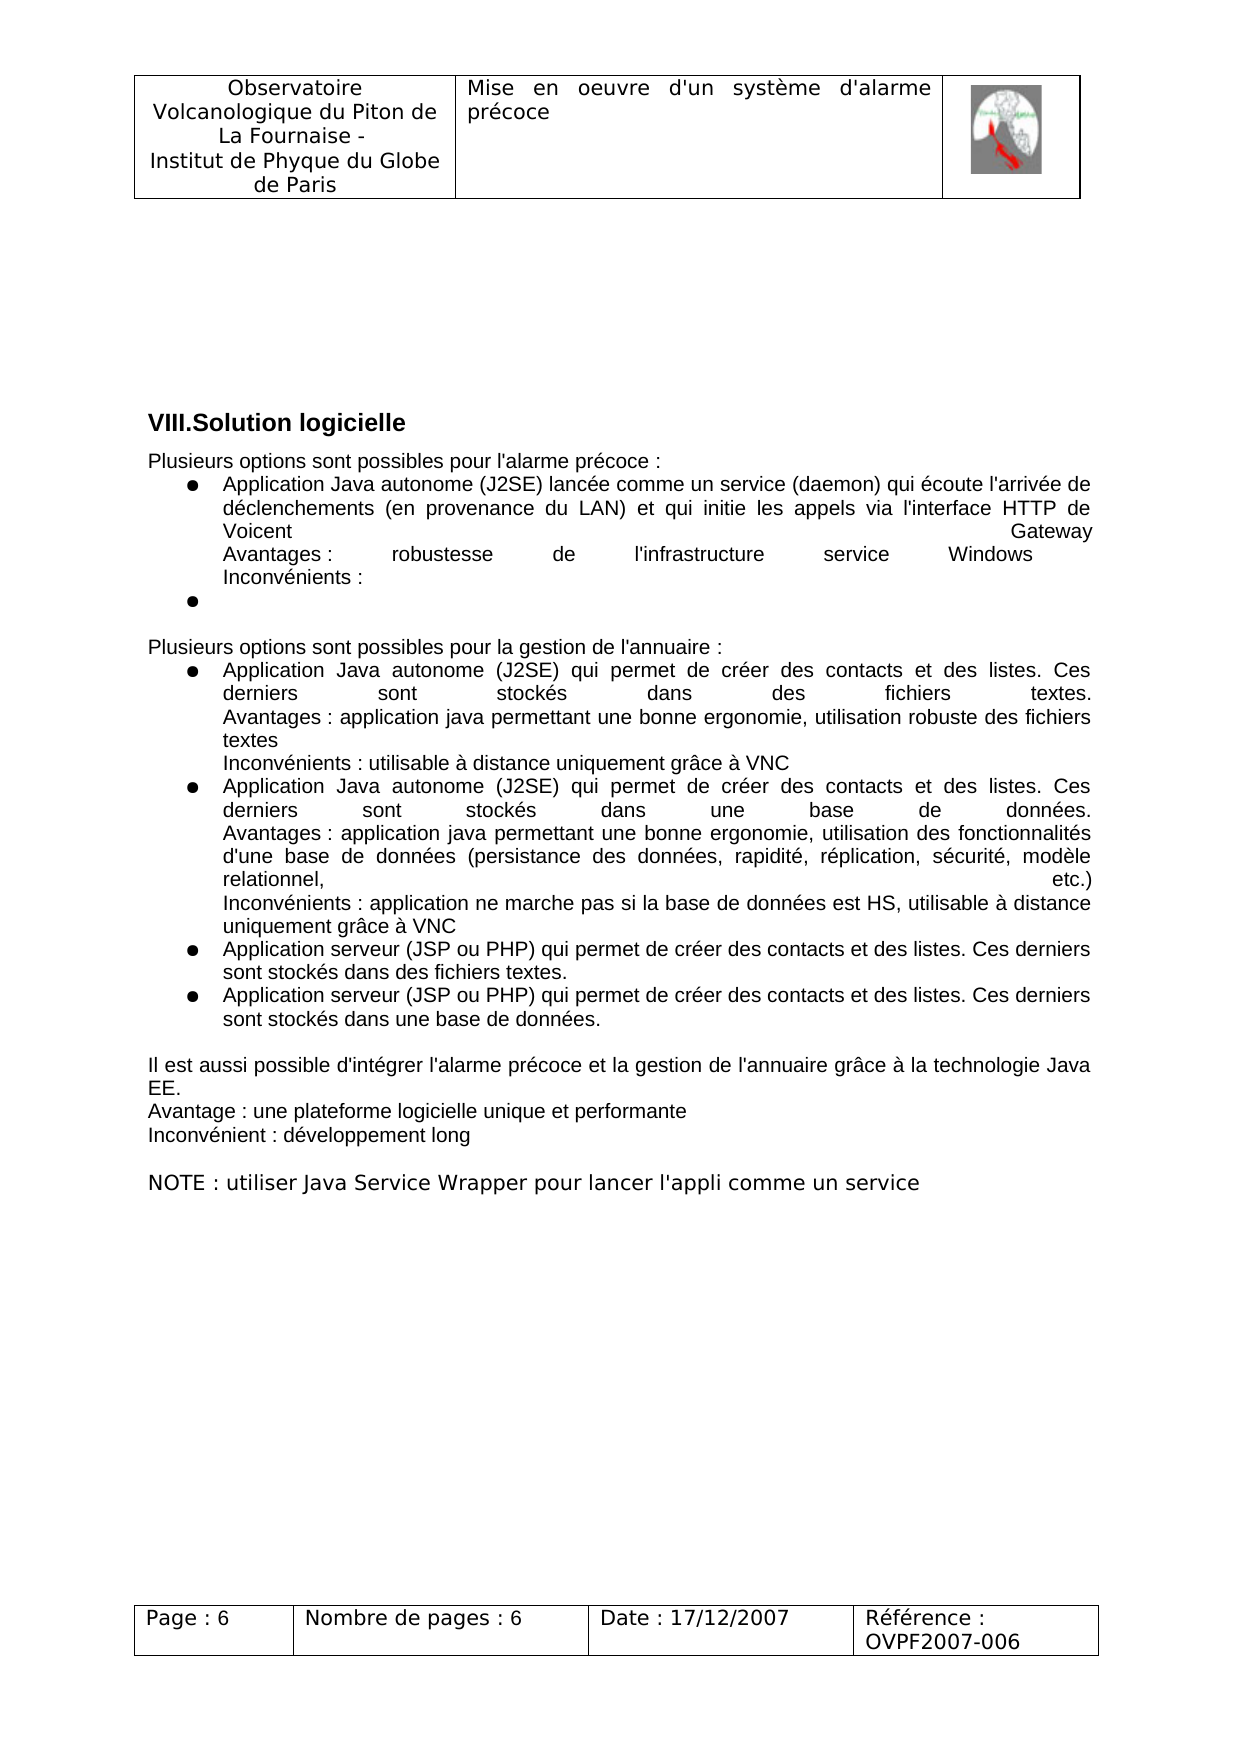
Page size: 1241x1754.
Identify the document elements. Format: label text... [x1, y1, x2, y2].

text Avantage : une plateforme logicielle unique et performante [148, 1100, 1092, 1123]
text Il est aussi possible d'intégrer l'alarme précoce et la gestion de l'annuaire grâce à la technologie Java EE. [148, 1054, 1092, 1100]
picture [970, 85, 1042, 174]
subtitle Solution logicielle [148, 409, 1092, 437]
text NOTE : utiliser Java Service Wrapper pour lancer l'appli comme un service [148, 1171, 1092, 1195]
list Application Java autonome (J2SE) lancée comme un service (daemon) qui écoute l'arrivée de déclenchements (en provenance du LAN) et qui initie les appels via l'interface HTTP de Voicent Gateway Avantages : robustesse de l'infrastructure service Windows Inconvénients : [185, 473, 1092, 589]
list Application Java autonome (J2SE) qui permet de créer des contacts et des listes. Ces derniers sont stockés dans des fichiers textes. Avantages : application java permettant une bonne ergonomie, utilisation robuste des fichiers textes Inconvénients : utilisable à distance uniquement grâce à VNC [185, 659, 1092, 775]
text Inconvénient : développement long [148, 1123, 1092, 1147]
list Application serveur (JSP ou PHP) qui permet de créer des contacts et des listes. Ces derniers sont stockés dans des fichiers textes. [185, 937, 1092, 984]
list Application Java autonome (J2SE) qui permet de créer des contacts et des listes. Ces derniers sont stockés dans une base de données. Avantages : application java permettant une bonne ergonomie, utilisation des fonctionnalités d'une base de données (persistance des données, rapidité, réplication, sécurité, modèle relationnel, etc.) Inconvénients : application ne marche pas si la base de données est HS, utilisable à distance uniquement grâce à VNC [185, 775, 1092, 937]
text Plusieurs options sont possibles pour la gestion de l'annuaire : [148, 636, 1092, 659]
list Application serveur (JSP ou PHP) qui permet de créer des contacts et des listes. Ces derniers sont stockés dans une base de données. [185, 984, 1092, 1030]
text Plusieurs options sont possibles pour l'alarme précoce : [148, 450, 1092, 473]
